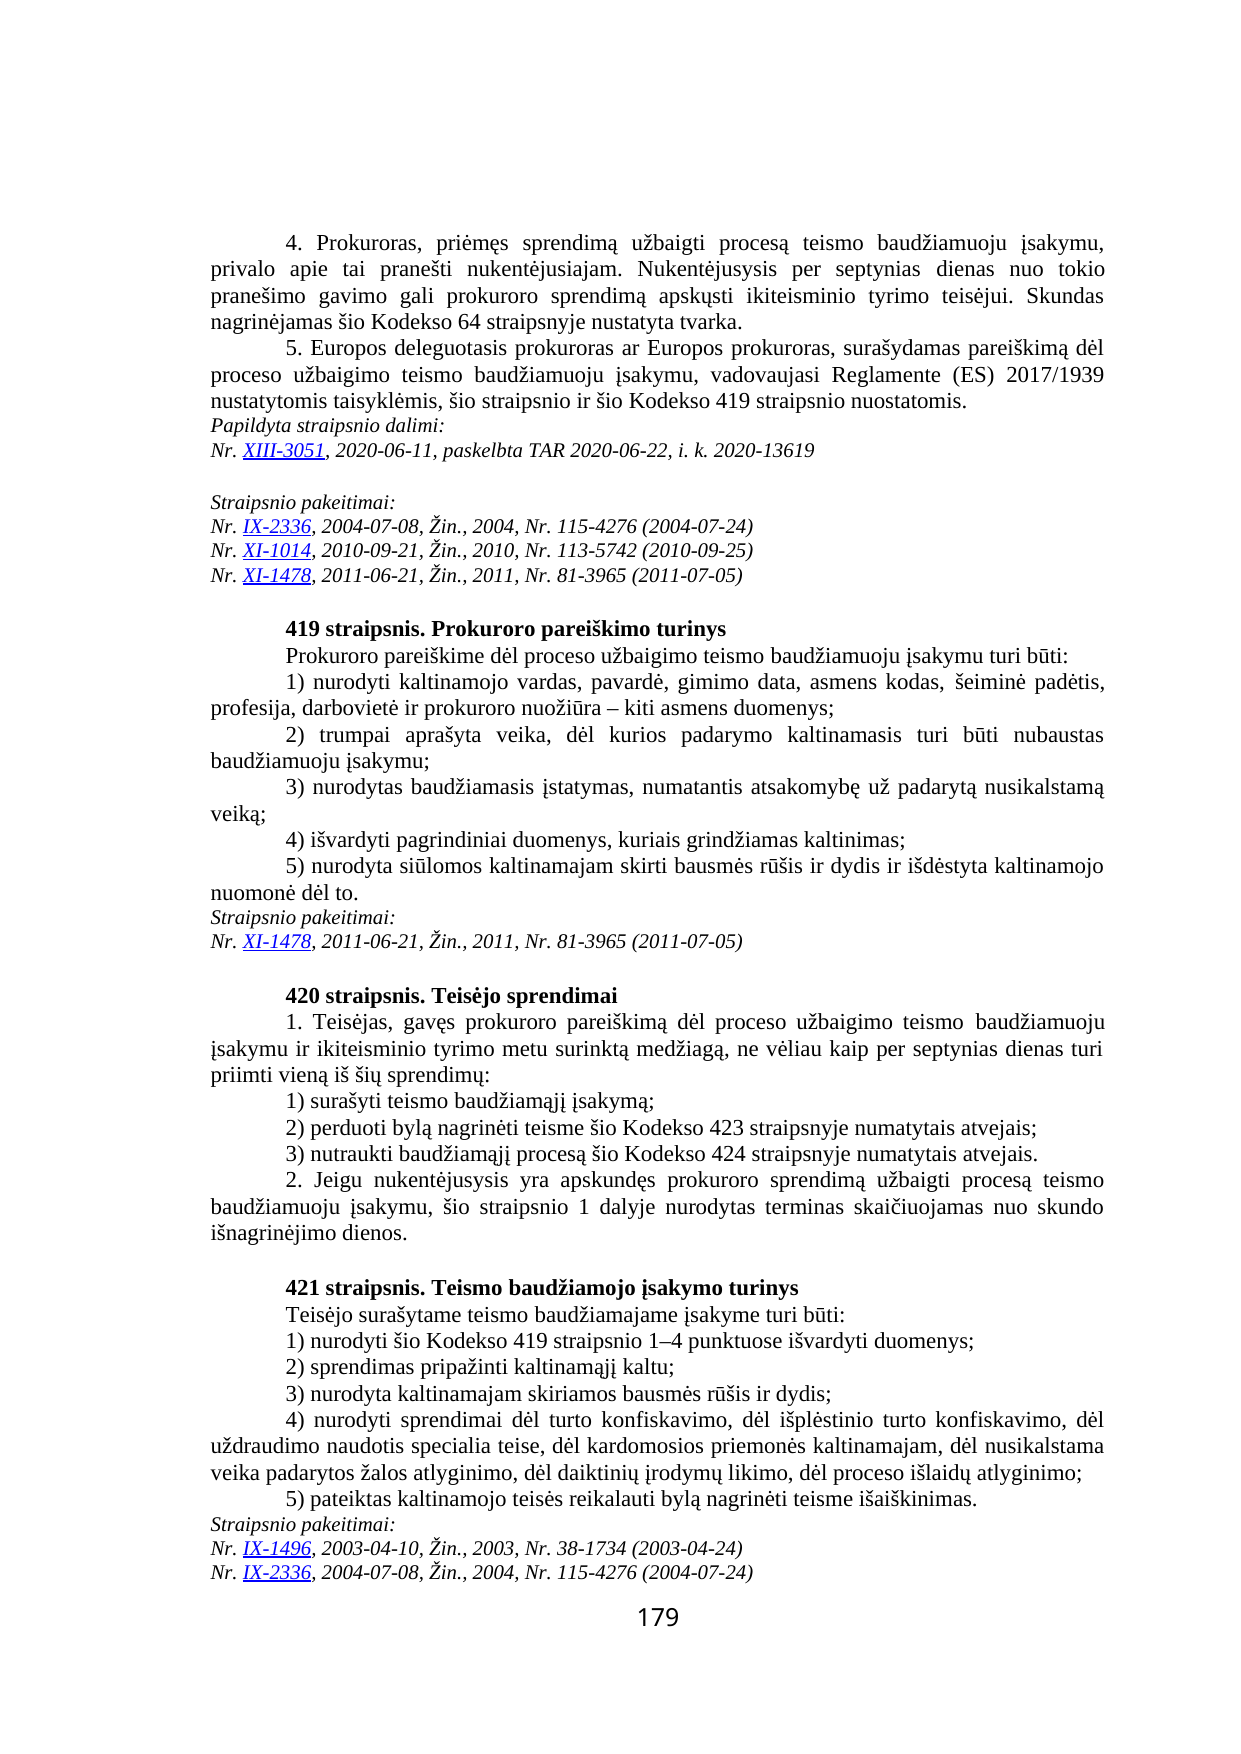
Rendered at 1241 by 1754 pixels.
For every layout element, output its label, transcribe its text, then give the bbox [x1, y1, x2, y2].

text 4. Prokuroras, priėmęs sprendimą užbaigti procesą teismo baudžiamuoju įsakymu, privalo apie tai pranešti nukentėjusiajam. Nukentėjusysis per septynias dienas nuo tokio pranešimo gavimo gali prokuroro sprendimą apskųsti ikiteisminio tyrimo teisėjui. Skundas nagrinėjamas šio Kodekso 64 straipsnyje nustatyta tvarka. [210, 229, 1105, 334]
text Nr. XIII-3051, 2020-06-11, paskelbta TAR 2020-06-22, i. k. 2020-13619 [210, 437, 1105, 462]
text 1) nurodyti kaltinamojo vardas, pavardė, gimimo data, asmens kodas, šeiminė padėtis, profesija, darbovietė ir prokuroro nuožiūra – kiti asmens duomenys; [210, 668, 1105, 721]
text 5. Europos deleguotasis prokuroras ar Europos prokuroras, surašydamas pareiškimą dėl proceso užbaigimo teismo baudžiamuoju įsakymu, vadovaujasi Reglamente (ES) 2017/1939 nustatytomis taisyklėmis, šio straipsnio ir šio Kodekso 419 straipsnio nuostatomis. [210, 334, 1105, 413]
text 3) nurodytas baudžiamasis įstatymas, numatantis atsakomybę už padarytą nusikalstamą veiką; [210, 773, 1105, 826]
text 1. Teisėjas, gavęs prokuroro pareiškimą dėl proceso užbaigimo teismo baudžiamuoju įsakymu ir ikiteisminio tyrimo metu surinktą medžiagą, ne vėliau kaip per septynias dienas turi priimti vieną iš šių sprendimų: [210, 1008, 1105, 1087]
text Papildyta straipsnio dalimi: [210, 413, 1105, 437]
text Straipsnio pakeitimai: [210, 490, 1105, 514]
text 4) išvardyti pagrindiniai duomenys, kuriais grindžiamas kaltinimas; [210, 826, 1105, 852]
text Teisėjo surašytame teismo baudžiamajame įsakyme turi būti: [210, 1301, 1105, 1327]
text Prokuroro pareiškime dėl proceso užbaigimo teismo baudžiamuoju įsakymu turi būti: [210, 642, 1105, 668]
text Nr. XI-1478, 2011-06-21, Žin., 2011, Nr. 81-3965 (2011-07-05) [210, 562, 1105, 587]
text 3) nurodyta kaltinamajam skiriamos bausmės rūšis ir dydis; [210, 1380, 1105, 1406]
text 2) sprendimas pripažinti kaltinamąjį kaltu; [210, 1353, 1105, 1380]
text 2) trumpai aprašyta veika, dėl kurios padarymo kaltinamasis turi būti nubaustas baudžiamuoju įsakymu; [210, 721, 1105, 773]
text 2) perduoti bylą nagrinėti teisme šio Kodekso 423 straipsnyje numatytais atvejais; [210, 1114, 1105, 1140]
text 2. Jeigu nukentėjusysis yra apskundęs prokuroro sprendimą užbaigti procesą teismo baudžiamuoju įsakymu, šio straipsnio 1 dalyje nurodytas terminas skaičiuojamas nuo skundo išnagrinėjimo dienos. [210, 1167, 1105, 1246]
text Nr. IX-2336, 2004-07-08, Žin., 2004, Nr. 115-4276 (2004-07-24) [210, 1560, 1105, 1584]
text Straipsnio pakeitimai: [210, 1512, 1105, 1536]
text 3) nutraukti baudžiamąjį procesą šio Kodekso 424 straipsnyje numatytais atvejais. [210, 1140, 1105, 1167]
text 421 straipsnis. Teismo baudžiamojo įsakymo turinys [210, 1274, 1105, 1301]
text Nr. IX-1496, 2003-04-10, Žin., 2003, Nr. 38-1734 (2003-04-24) [210, 1536, 1105, 1560]
text Straipsnio pakeitimai: [210, 905, 1105, 929]
text 420 straipsnis. Teisėjo sprendimai [210, 982, 1105, 1008]
text 1) surašyti teismo baudžiamąjį įsakymą; [210, 1087, 1105, 1114]
text 419 straipsnis. Prokuroro pareiškimo turinys [210, 615, 1105, 642]
text Nr. XI-1014, 2010-09-21, Žin., 2010, Nr. 113-5742 (2010-09-25) [210, 538, 1105, 562]
text Nr. XI-1478, 2011-06-21, Žin., 2011, Nr. 81-3965 (2011-07-05) [210, 929, 1105, 953]
text 5) pateiktas kaltinamojo teisės reikalauti bylą nagrinėti teisme išaiškinimas. [210, 1485, 1105, 1512]
text Nr. IX-2336, 2004-07-08, Žin., 2004, Nr. 115-4276 (2004-07-24) [210, 514, 1105, 538]
text 4) nurodyti sprendimai dėl turto konfiskavimo, dėl išplėstinio turto konfiskavimo, dėl uždraudimo naudotis specialia teise, dėl kardomosios priemonės kaltinamajam, dėl nusikalstama veika padarytos žalos atlyginimo, dėl daiktinių įrodymų likimo, dėl proceso išlaidų atlyginimo; [210, 1406, 1105, 1485]
text 5) nurodyta siūlomos kaltinamajam skirti bausmės rūšis ir dydis ir išdėstyta kaltinamojo nuomonė dėl to. [210, 852, 1105, 905]
text 1) nurodyti šio Kodekso 419 straipsnio 1–4 punktuose išvardyti duomenys; [210, 1327, 1105, 1353]
